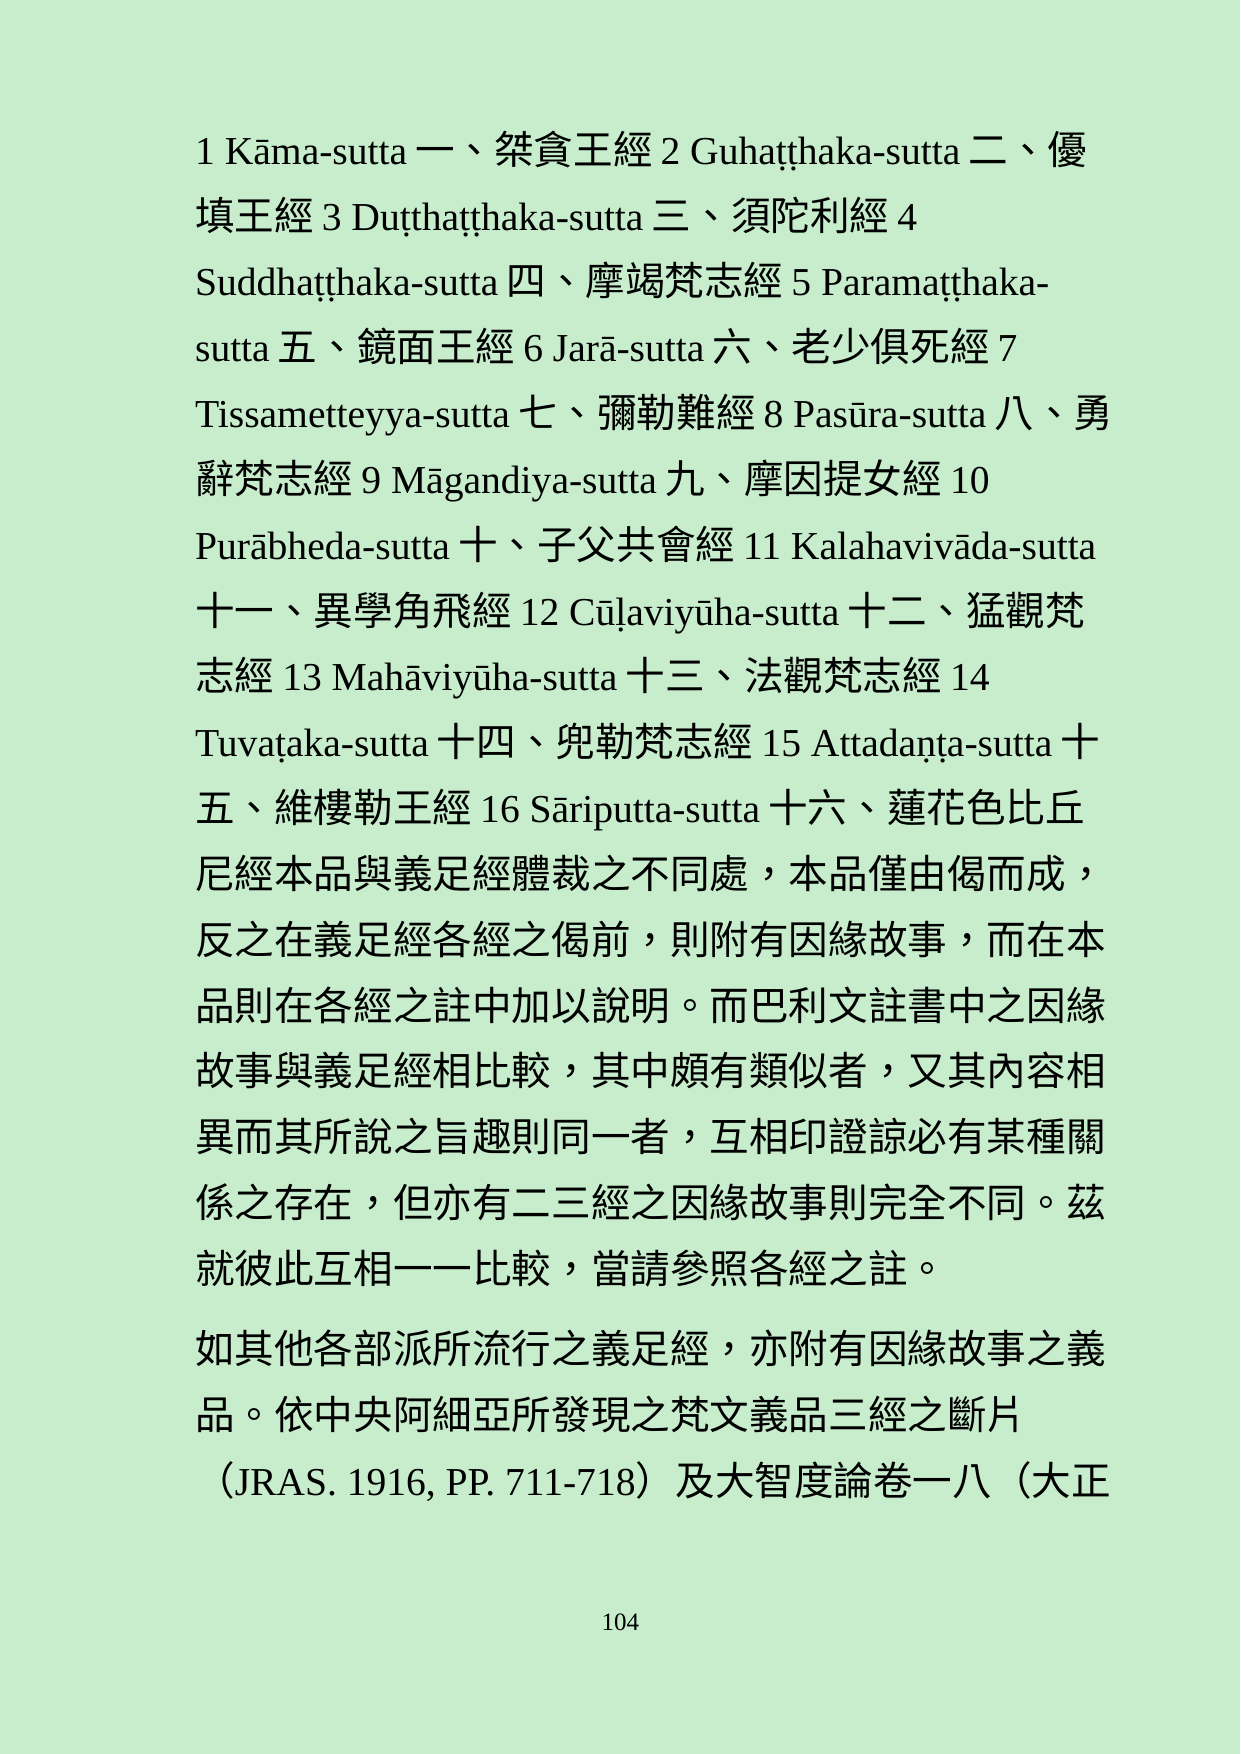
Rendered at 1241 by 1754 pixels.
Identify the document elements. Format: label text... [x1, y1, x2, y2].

text 1 Kāma-sutta一、桀貪王經2 Guhaṭṭhaka-sutta二、優填王經3 Duṭthaṭṭhaka-sutta三、須陀利經4 Suddhaṭṭhaka-sutta四、摩竭梵志經5 Paramaṭṭhaka-sutta五、鏡面王經6 Jarā-sutta六、老少俱死經7 Tissametteyya-sutta七、彌勒難經8 Pasūra-sutta八、勇辭梵志經9 Māgandiya-sutta九、摩因提女經10 Purābheda-sutta十、子父共會經11 Kalahavivāda-sutta十一、異學角飛經12 Cūḷaviyūha-sutta十二、猛觀梵志經13 Mahāviyūha-sutta十三、法觀梵志經14 Tuvaṭaka-sutta十四、兜勒梵志經15 Attadaṇṭa-sutta十五、維樓勒王經16 Sāriputta-sutta十六、蓮花色比丘尼經本品與義足經體裁之不同處，本品僅由偈而成，反之在義足經各經之偈前，則附有因緣故事，而在本品則在各經之註中加以說明。而巴利文註書中之因緣故事與義足經相比較，其中頗有類似者，又其內容相異而其所說之旨趣則同一者，互相印證諒必有某種關係之存在，但亦有二三經之因緣故事則完全不同。茲就彼此互相一一比較，當請參照各經之註。 [195, 118, 1122, 1294]
text 如其他各部派所流行之義足經，亦附有因緣故事之義品。依中央阿細亞所發現之梵文義品三經之斷片（JRAS. 1916, PP. 711-718）及大智度論卷一八（大正 [195, 1318, 1122, 1507]
